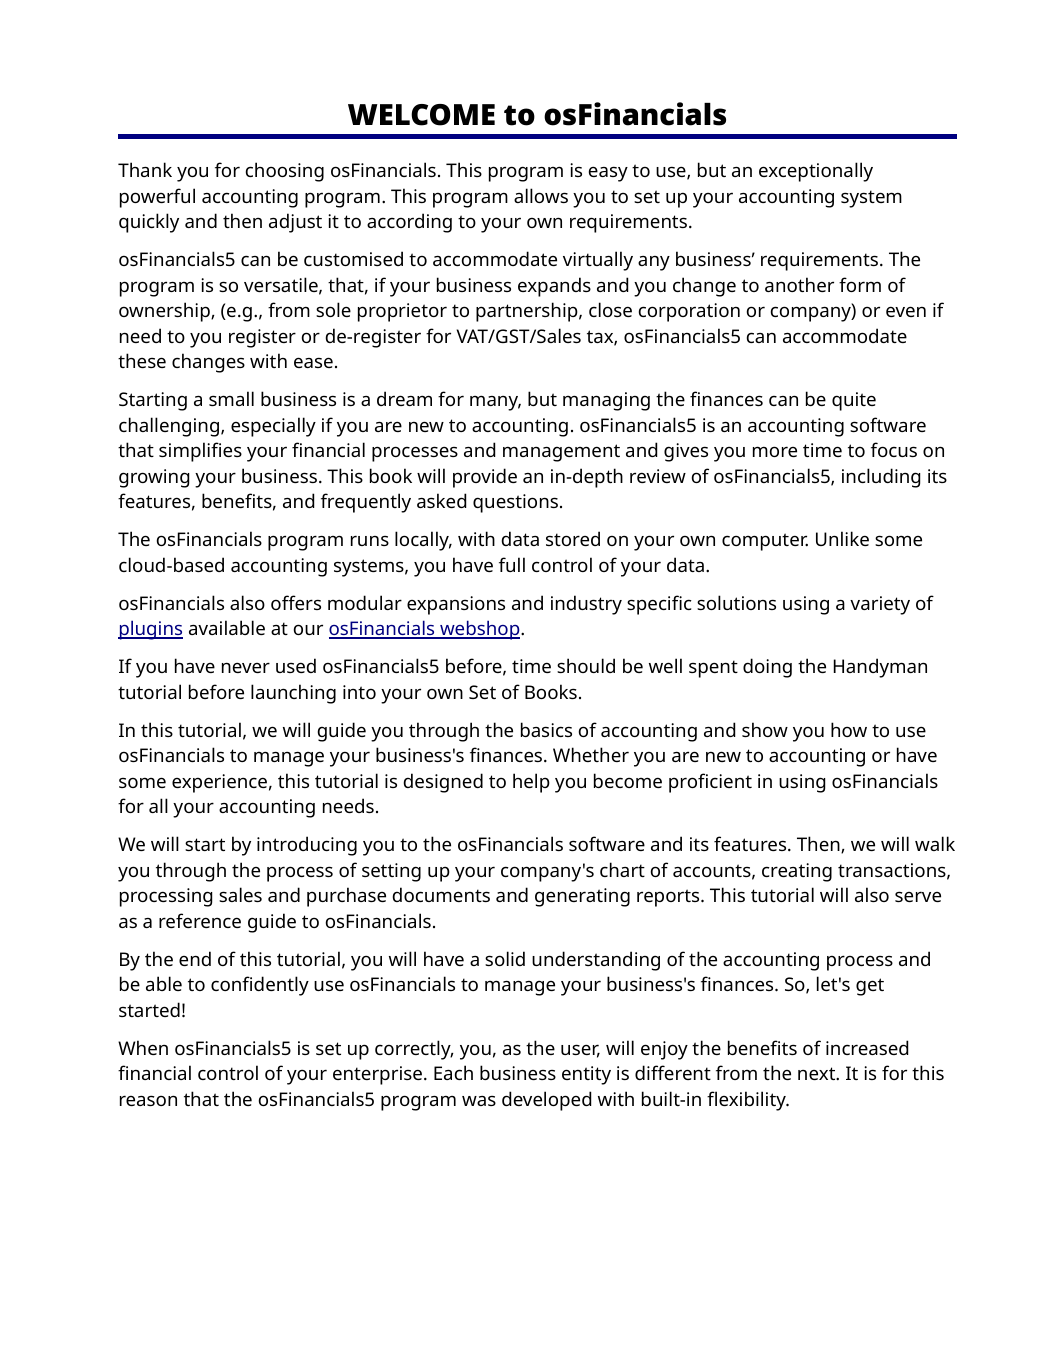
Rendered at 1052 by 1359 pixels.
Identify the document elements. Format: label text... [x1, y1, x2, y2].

text We will start by introducing you to the osFinancials software and its features. Then, we will walk you through the process of setting up your company's chart of accounts, creating transactions, processing sales and purchase documents and generating reports. This tutorial will also serve as a reference guide to osFinancials. [118, 832, 957, 934]
text Thank you for choosing osFinancials. This program is easy to use, but an exceptionally powerful accounting program. This program allows you to set up your accounting system quickly and then adjust it to according to your own requirements. [118, 158, 957, 234]
text By the end of this tutorial, you will have a solid understanding of the accounting process and be able to confidently use osFinancials to manage your business's finances. So, let's get started! [118, 946, 957, 1023]
text The osFinancials program runs locally, with data stored on your own computer. Unlike some cloud-based accounting systems, you have full control of your data. [118, 527, 957, 578]
text When osFinancials5 is set up correctly, you, as the user, will enjoy the benefits of increased financial control of your enterprise. Each business entity is different from the next. It is for this reason that the osFinancials5 program was developed with built-in flexibility. [118, 1035, 957, 1112]
text Starting a small business is a dream for many, but managing the finances can be quite challenging, especially if you are new to accounting. osFinancials5 is an accounting software that simplifies your financial processes and management and gives you more time to focus on growing your business. This book will provide an in-depth review of osFinancials5, including its features, benefits, and frequently asked questions. [118, 387, 957, 514]
text If you have never used osFinancials5 before, time should be well spent doing the Handyman tutorial before launching into your own Set of Books. [118, 654, 957, 705]
text osFinancials also offers modular expansions and industry specific solutions using a variety of plugins available at our osFinancials webshop. [118, 590, 957, 641]
title WELCOME to osFinancials [118, 94, 957, 134]
text osFinancials5 can be customised to accommodate virtually any business’ requirements. The program is so versatile, that, if your business expands and you change to another form of ownership, (e.g., from sole proprietor to partnership, close corporation or company) or even if need to you register or de-register for VAT/GST/Sales tax, osFinancials5 can accommodate these changes with ease. [118, 247, 957, 374]
text In this tutorial, we will guide you through the basics of accounting and show you how to use osFinancials to manage your business's finances. Whether you are new to accounting or have some experience, this tutorial is designed to help you become proficient in using osFinancials for all your accounting needs. [118, 717, 957, 819]
